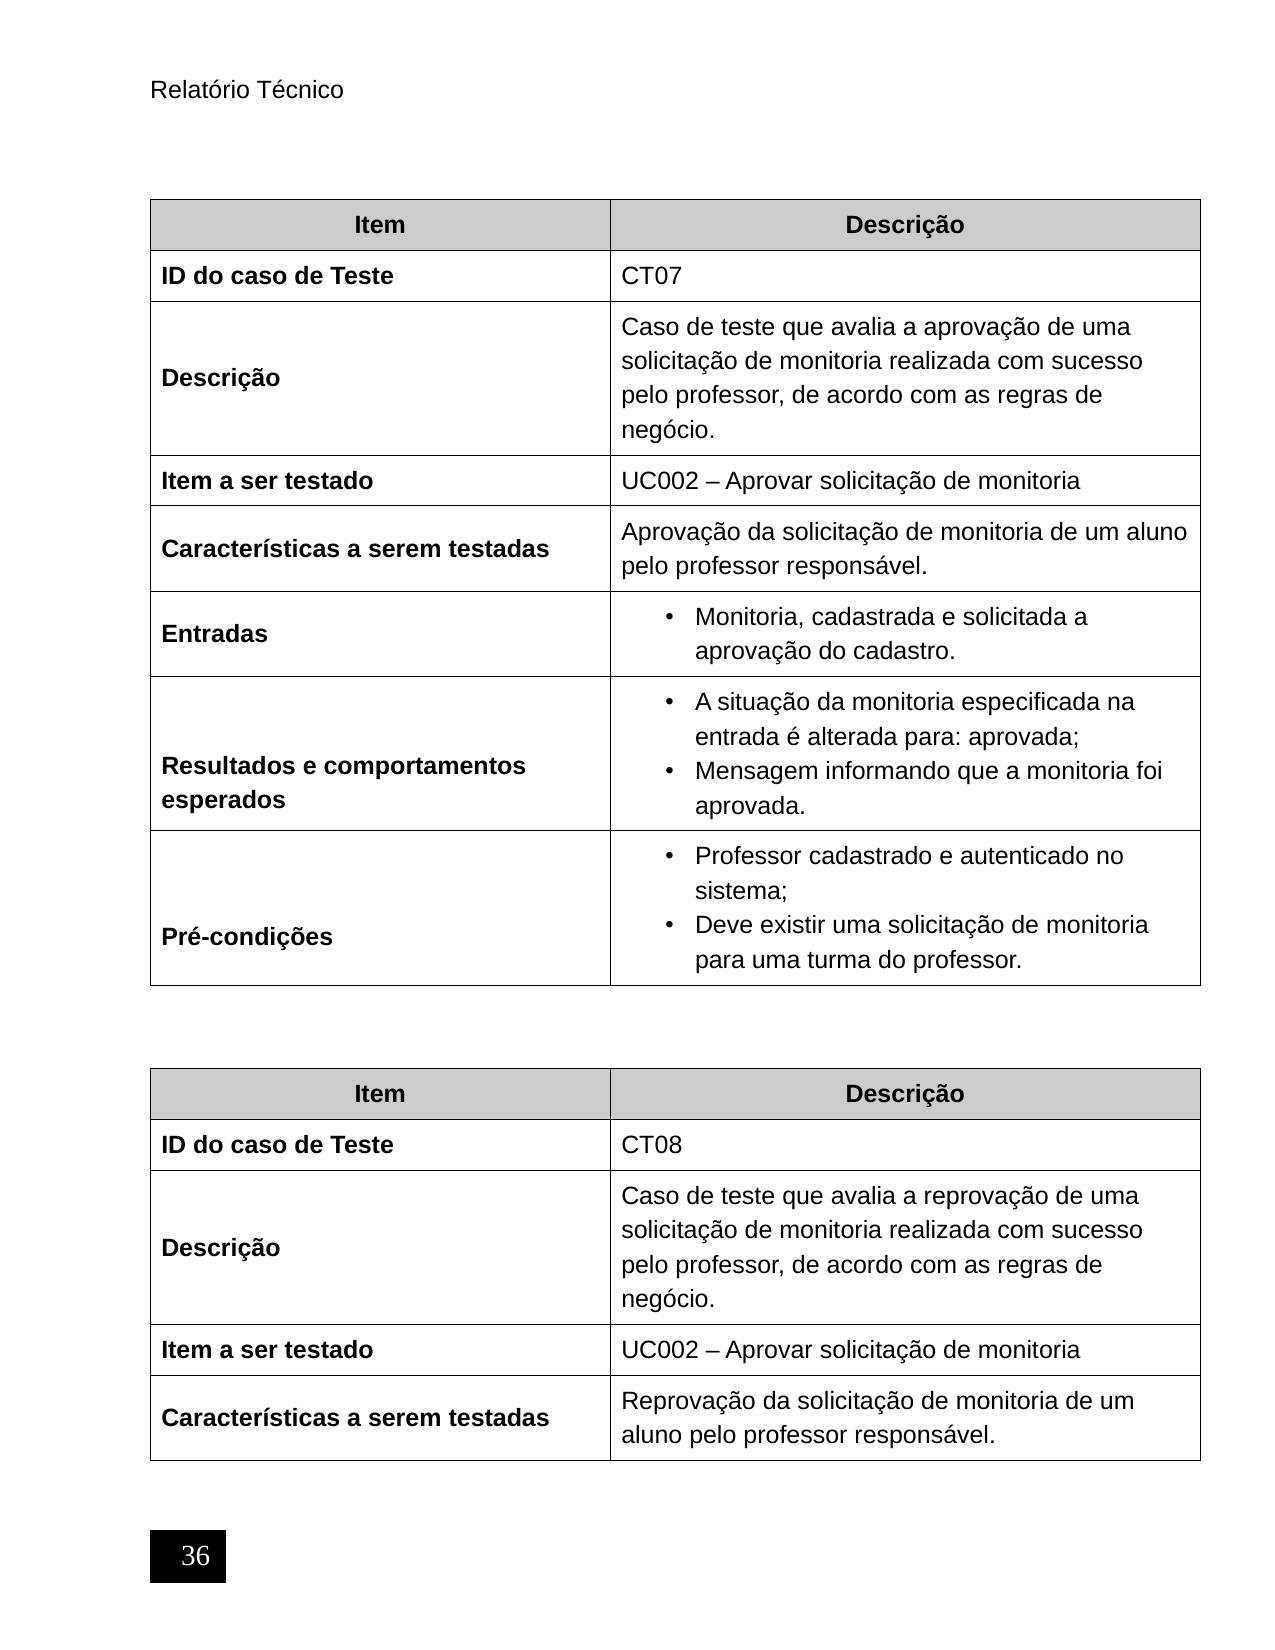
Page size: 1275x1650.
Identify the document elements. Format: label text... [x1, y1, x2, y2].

table_cell A situação da monitoria especificada na entrada é alterada para: aprovada; Mensagem informando que a monitoria foi aprovada. [611, 677, 1200, 830]
table_cell Pré-condições [151, 831, 610, 985]
table_header Descrição [611, 1069, 1200, 1119]
table_cell Resultados e comportamentos esperados [151, 677, 610, 830]
table_cell Monitoria, cadastrada e solicitada a aprovação do cadastro. [611, 592, 1200, 676]
table_cell Item a ser testado [151, 1325, 610, 1375]
table_cell ID do caso de Teste [151, 1120, 610, 1170]
table_cell ID do caso de Teste [151, 251, 610, 301]
table_cell Características a serem testadas [151, 506, 610, 591]
table_cell Descrição [151, 302, 610, 455]
table_cell Descrição [151, 1171, 610, 1324]
table_cell Aprovação da solicitação de monitoria de um aluno pelo professor responsável. [611, 506, 1200, 591]
table_header Item [151, 200, 610, 250]
table_header Descrição [611, 200, 1200, 250]
table_cell CT08 [611, 1120, 1200, 1170]
table_cell UC002 – Aprovar solicitação de monitoria [611, 456, 1200, 505]
table_cell UC002 – Aprovar solicitação de monitoria [611, 1325, 1200, 1375]
table_header Item [151, 1069, 610, 1119]
table_cell Reprovação da solicitação de monitoria de um aluno pelo professor responsável. [611, 1376, 1200, 1460]
table_cell CT07 [611, 251, 1200, 301]
table_cell Professor cadastrado e autenticado no sistema; Deve existir uma solicitação de monitoria para uma turma do professor. [611, 831, 1200, 985]
table_cell Características a serem testadas [151, 1376, 610, 1460]
table_cell Caso de teste que avalia a aprovação de uma solicitação de monitoria realizada com sucesso pelo professor, de acordo com as regras de negócio. [611, 302, 1200, 455]
table_cell Item a ser testado [151, 456, 610, 505]
table_cell Caso de teste que avalia a reprovação de uma solicitação de monitoria realizada com sucesso pelo professor, de acordo com as regras de negócio. [611, 1171, 1200, 1324]
table_cell Entradas [151, 592, 610, 676]
